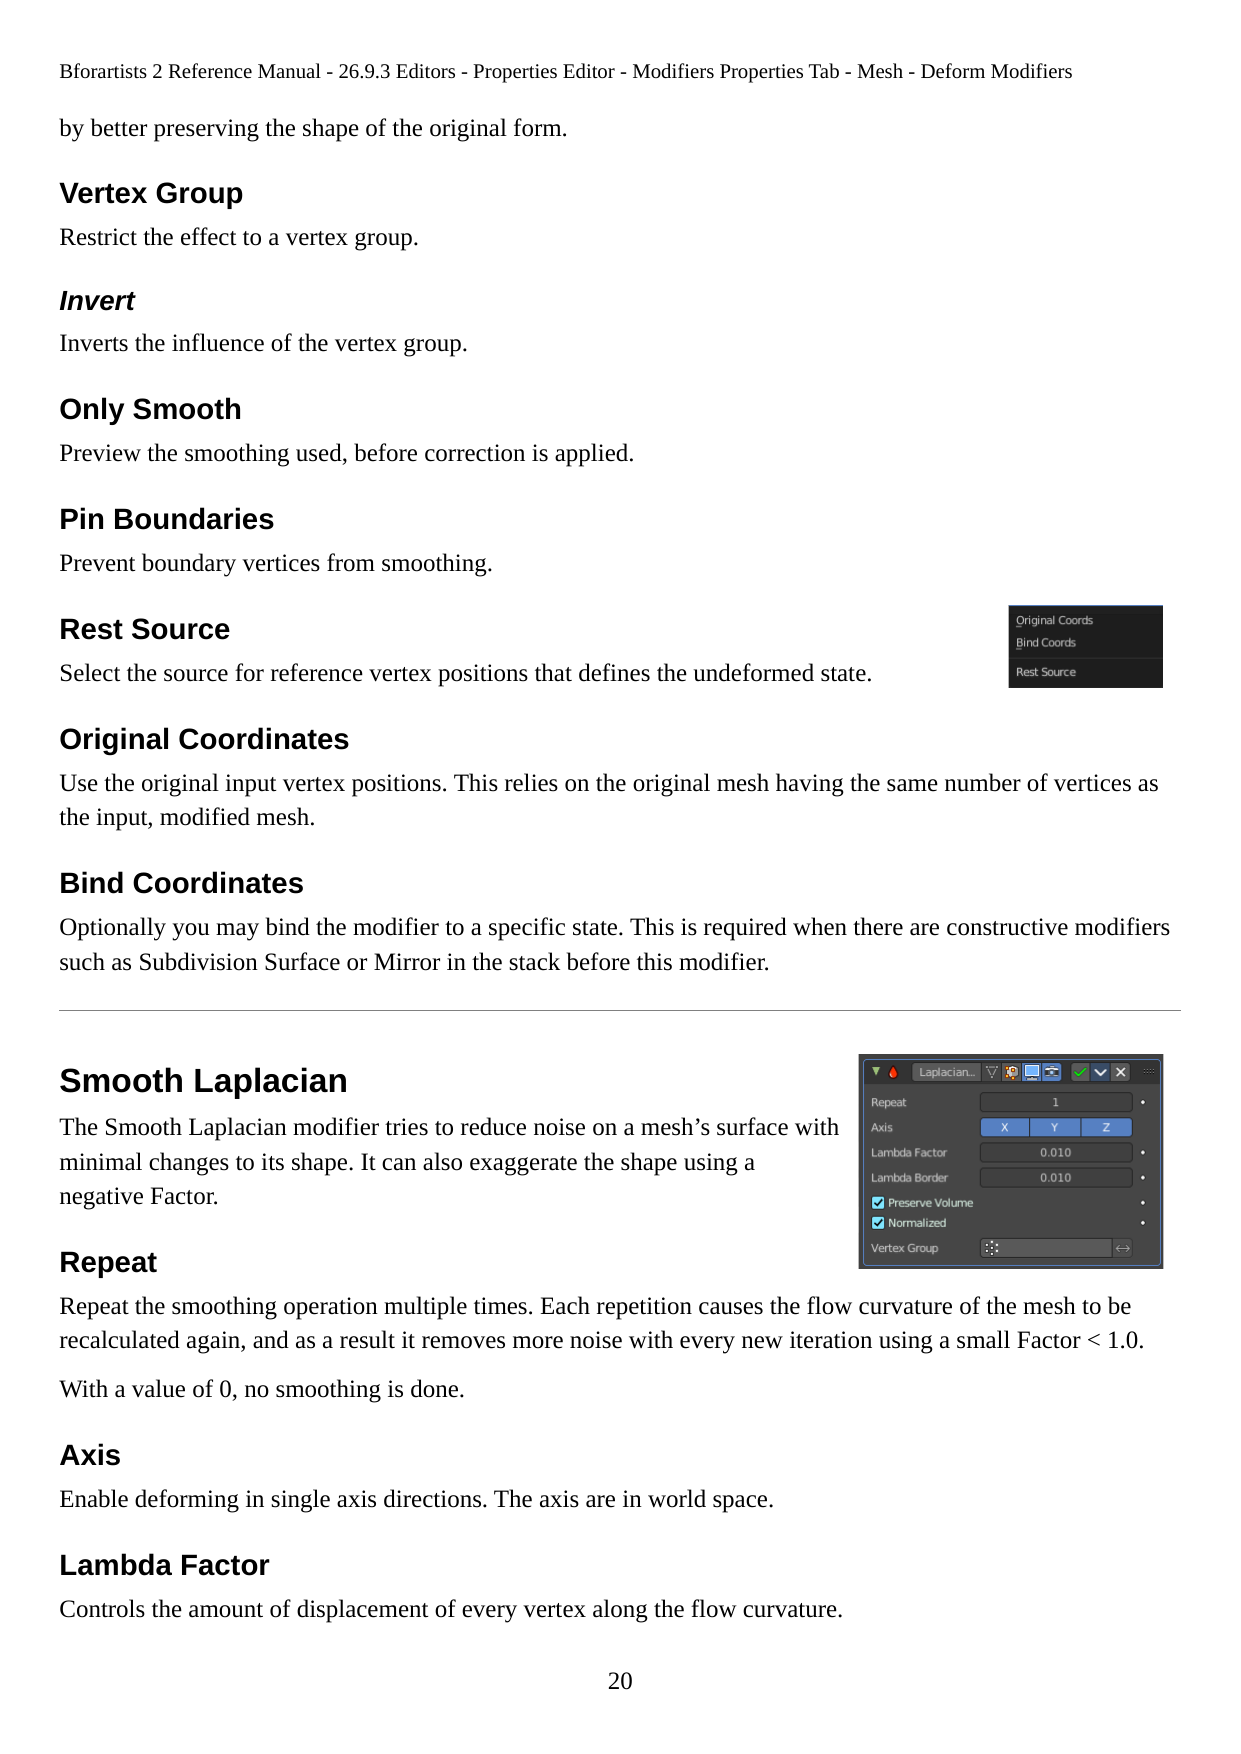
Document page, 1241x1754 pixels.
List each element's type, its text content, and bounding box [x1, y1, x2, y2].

text Preview the smoothing used, before correction is applied. [59, 438, 1181, 467]
subtitle Original Coordinates [59, 722, 1181, 756]
text by better preserving the shape of the original form. [59, 113, 1181, 141]
text Optionally you may bind the modifier to a specific state. This is required when there are constructive modifiers such as Subdivision Surface or Mirror in the stack before this modifier. [59, 912, 1181, 976]
subtitle Axis [59, 1438, 1181, 1472]
subtitle [1164, 1061, 1181, 1099]
text Select the source for reference vertex positions that defines the undeformed state. [59, 658, 1008, 687]
text Prevent boundary vertices from smoothing. [59, 548, 1181, 577]
subtitle Rest Source [59, 612, 1008, 646]
text The Smooth Laplacian modifier tries to reduce noise on a mesh’s surface with minimal changes to its shape. It can also exaggerate the shape using a negative Factor. [59, 1112, 858, 1210]
text Restrict the effect to a vertex group. [59, 222, 1181, 251]
subtitle Only Smooth [59, 392, 1181, 426]
picture [1008, 605, 1163, 688]
text With a value of 0, no smoothing is done. [59, 1374, 1181, 1403]
subtitle Repeat [59, 1245, 1181, 1278]
text Inverts the influence of the vertex group. [59, 328, 1181, 357]
subtitle Pin Boundaries [59, 502, 1181, 536]
subtitle Bind Coordinates [59, 866, 1181, 900]
text Repeat the smoothing operation multiple times. Each repetition causes the flow curvature of the mesh to be recalculated again, and as a result it removes more noise with every new iteration using a small Factor < 1.0. [59, 1291, 1181, 1354]
text Use the original input vertex positions. This relies on the original mesh having the same number of vertices as the input, modified mesh. [59, 768, 1181, 831]
picture [858, 1054, 1164, 1269]
text Controls the amount of displacement of every vertex along the flow curvature. [59, 1594, 1181, 1623]
subtitle Smooth Laplacian [59, 1061, 858, 1099]
subtitle Invert [59, 284, 1181, 316]
subtitle Vertex Group [59, 176, 1181, 210]
subtitle [1163, 612, 1181, 646]
text Enable deforming in single axis directions. The axis are in world space. [59, 1484, 1181, 1513]
subtitle Lambda Factor [59, 1548, 1181, 1582]
